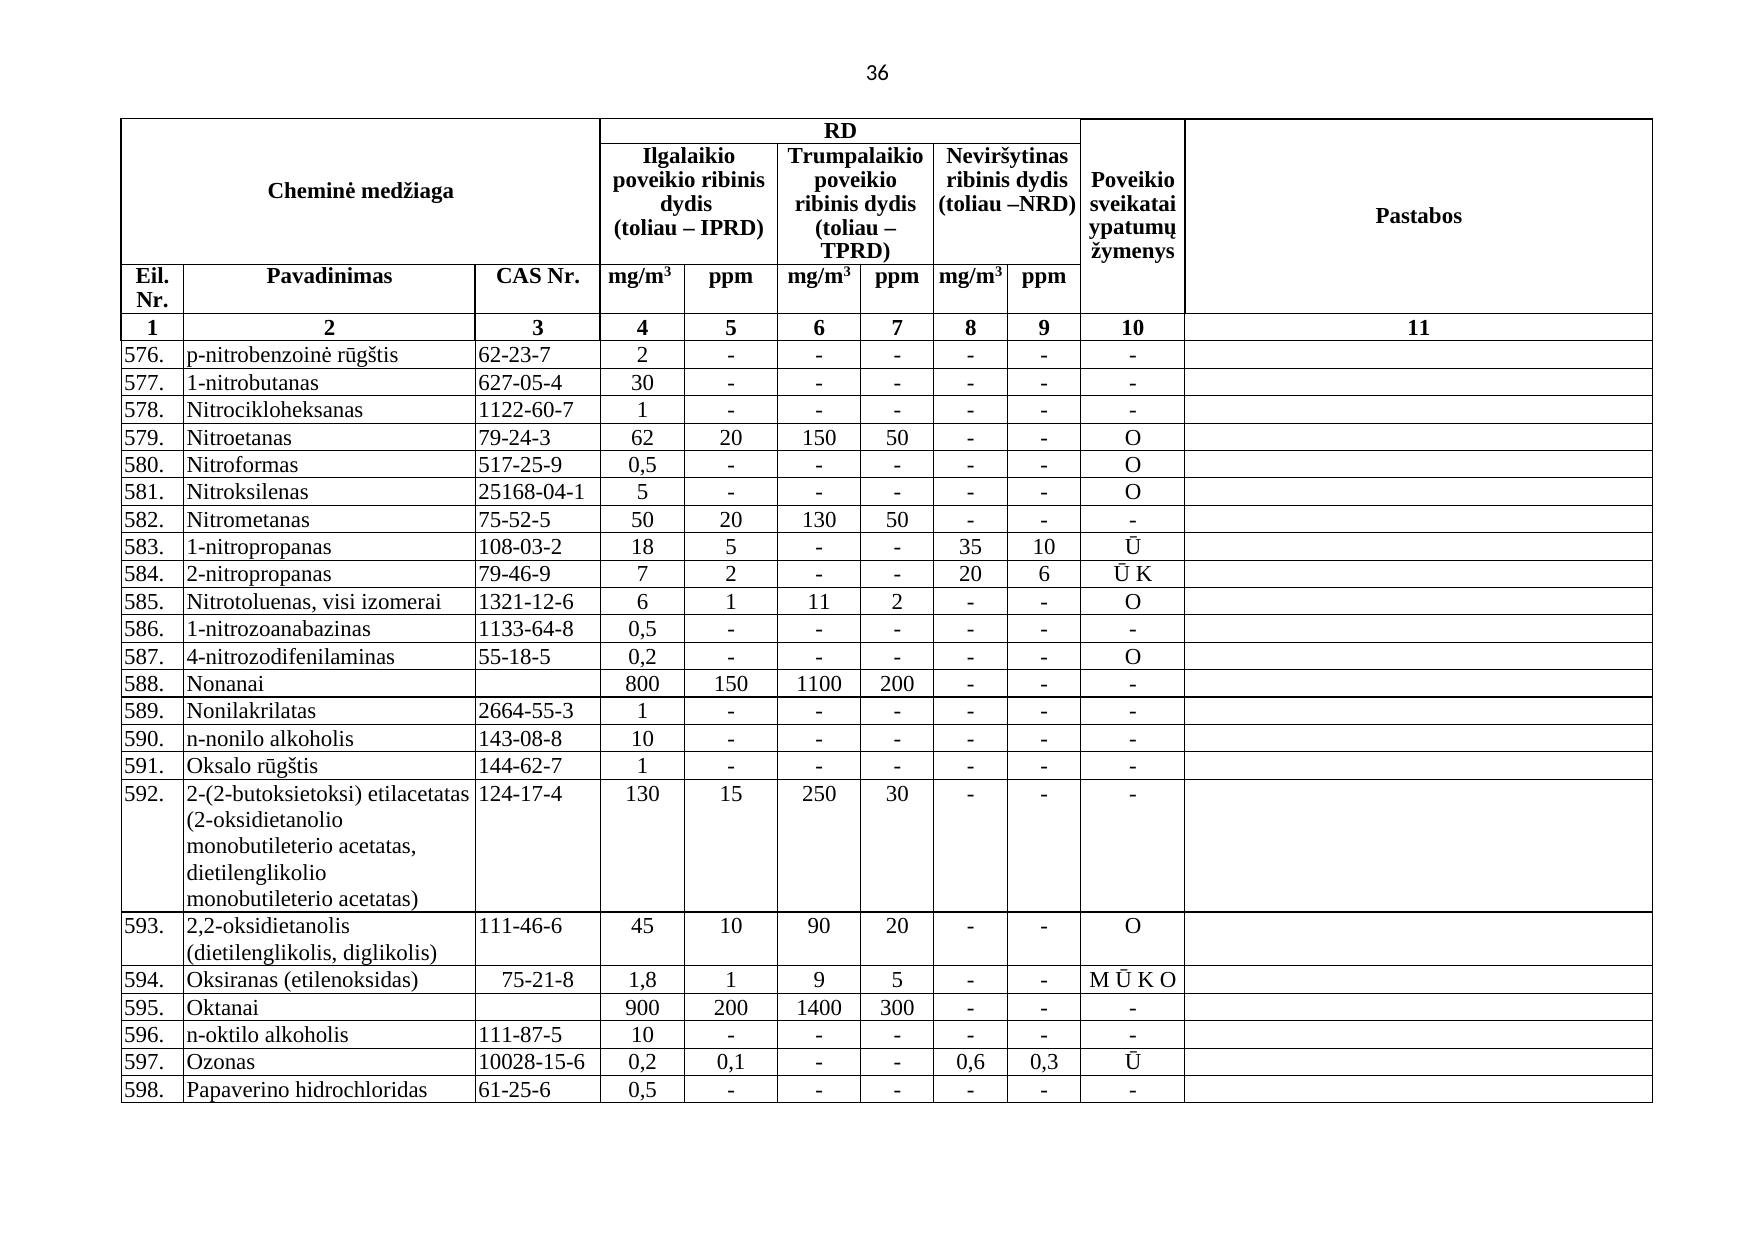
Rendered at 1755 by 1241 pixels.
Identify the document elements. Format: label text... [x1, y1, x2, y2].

table_cell 576. [122, 341, 183, 368]
table_cell Nitroksilenas [184, 478, 475, 505]
table_cell 45 [601, 913, 684, 965]
table_cell - [778, 341, 860, 368]
table_cell 20 [861, 913, 933, 965]
table_cell 20 [934, 561, 1007, 587]
table_cell 1122-60-7 [476, 396, 600, 422]
table_cell p-nitrobenzoinė rūgštis [184, 341, 475, 368]
table_cell 0,5 [601, 1076, 684, 1102]
table_cell 1100 [778, 670, 860, 696]
table_cell [1185, 615, 1652, 642]
table_cell Ū [1081, 1049, 1184, 1075]
table_cell 18 [601, 533, 684, 559]
table_cell 2 [184, 314, 474, 340]
table_cell 10 [1008, 533, 1080, 559]
table_cell [1185, 1049, 1652, 1075]
table_cell - [685, 615, 777, 642]
table_cell CAS Nr. [476, 265, 599, 312]
table_cell Nitroetanas [184, 424, 475, 450]
table_cell 596. [122, 1021, 183, 1047]
table_cell [1185, 424, 1652, 450]
table_cell Nitrocikloheksanas [184, 396, 475, 422]
table_cell 1 [122, 314, 183, 340]
table_cell - [934, 698, 1007, 724]
table_cell - [685, 341, 777, 368]
table_cell - [778, 369, 860, 395]
table_cell - [1008, 369, 1080, 395]
table_cell 11 [1185, 314, 1652, 340]
table_header Pastabos [1186, 120, 1652, 312]
table_cell 2 [861, 588, 933, 614]
table_cell 10 [1081, 314, 1184, 340]
table_header Cheminė medžiaga [122, 119, 599, 263]
table_cell 2 [601, 341, 684, 368]
table_cell - [861, 1049, 933, 1075]
table_cell 2664-55-3 [476, 698, 600, 724]
table_cell 55-18-5 [476, 643, 600, 669]
table_cell - [1008, 424, 1080, 450]
table_cell 143-08-8 [476, 725, 600, 751]
table_cell 62-23-7 [476, 341, 600, 368]
table_cell - [934, 725, 1007, 751]
table_cell - [1081, 506, 1184, 532]
table_cell - [1008, 396, 1080, 422]
table_cell 0,2 [601, 1049, 684, 1075]
table_cell [1185, 506, 1652, 532]
table_cell - [1081, 752, 1184, 779]
table_cell - [1008, 643, 1080, 669]
table_cell - [1081, 341, 1184, 368]
table_cell - [861, 451, 933, 477]
table_cell 0,5 [601, 451, 684, 477]
table_cell 2-(2-butoksietoksi) etilacetatas (2-oksidietanolio monobutileterio acetatas, dietilenglikolio monobutileterio acetatas) [184, 780, 475, 911]
table_cell 577. [122, 369, 183, 395]
table_cell 111-87-5 [476, 1021, 600, 1047]
table_cell 8 [934, 314, 1007, 340]
table_cell - [934, 966, 1007, 993]
table_cell Oksiranas (etilenoksidas) [184, 966, 475, 993]
table_cell - [1008, 615, 1080, 642]
table_cell 582. [122, 506, 183, 532]
table_cell - [778, 698, 860, 724]
table_cell 5 [685, 314, 777, 340]
table_cell [1185, 341, 1652, 368]
table_cell 5 [685, 533, 777, 559]
table_cell - [934, 396, 1007, 422]
table_cell - [861, 643, 933, 669]
table_cell 5 [601, 478, 684, 505]
table_cell 1-nitrozoanabazinas [184, 615, 475, 642]
table_cell 10 [601, 1021, 684, 1047]
table_cell 108-03-2 [476, 533, 600, 559]
table_cell 591. [122, 752, 183, 779]
table_cell 50 [861, 424, 933, 450]
table_cell - [1081, 369, 1184, 395]
table_cell - [778, 752, 860, 779]
table_cell - [778, 396, 860, 422]
table_cell 0,3 [1008, 1049, 1080, 1075]
table_cell 124-17-4 [476, 780, 600, 911]
table_cell - [934, 780, 1007, 911]
table_cell [1185, 780, 1652, 911]
table_cell Nitroformas [184, 451, 475, 477]
table_cell [1185, 396, 1652, 422]
table_cell - [1008, 670, 1080, 696]
table_cell - [1008, 588, 1080, 614]
table_cell Ū K [1081, 561, 1184, 587]
table_cell - [861, 396, 933, 422]
table_cell 517-25-9 [476, 451, 600, 477]
table_cell - [1008, 725, 1080, 751]
table_cell 6 [601, 588, 684, 614]
table_cell - [861, 1076, 933, 1102]
table_cell 592. [122, 780, 183, 911]
table_cell [1185, 588, 1652, 614]
table_cell - [934, 451, 1007, 477]
table_cell - [1081, 698, 1184, 724]
table_cell 11 [778, 588, 860, 614]
table_cell 580. [122, 451, 183, 477]
table_cell 200 [861, 670, 933, 696]
table_cell 2 [685, 561, 777, 587]
table_cell Nitrometanas [184, 506, 475, 532]
table_cell - [1008, 752, 1080, 779]
table_cell - [1008, 478, 1080, 505]
table_cell Papaverino hidrochloridas [184, 1076, 475, 1102]
table_cell Nonilakrilatas [184, 698, 475, 724]
table_cell 20 [685, 506, 777, 532]
table_cell - [861, 1021, 933, 1047]
table_cell 9 [1008, 314, 1080, 340]
table_cell O [1081, 913, 1184, 965]
table_cell 130 [778, 506, 860, 532]
table_cell mg/m3 [934, 265, 1007, 312]
table_cell - [934, 424, 1007, 450]
table_cell Ilgalaikio poveikio ribinis dydis (toliau – IPRD) [601, 144, 777, 263]
table_cell 585. [122, 588, 183, 614]
table_cell 3 [476, 314, 599, 340]
table_cell - [1008, 966, 1080, 993]
table_cell - [861, 478, 933, 505]
table_cell - [1008, 1021, 1080, 1047]
table_cell Eil. Nr. [122, 265, 183, 312]
table_cell Neviršytinas ribinis dydis (toliau –NRD) [934, 144, 1080, 263]
table_cell - [934, 341, 1007, 368]
table_cell 593. [122, 913, 183, 965]
table_cell Trumpalaikio poveikio ribinis dydis (toliau –TPRD) [778, 144, 933, 263]
table_cell 7 [861, 314, 933, 340]
table_cell - [1081, 396, 1184, 422]
table_cell 0,2 [601, 643, 684, 669]
table_cell ppm [861, 265, 933, 312]
table_cell Ozonas [184, 1049, 475, 1075]
table_cell 1 [685, 966, 777, 993]
table_cell 10 [601, 725, 684, 751]
table_cell [1185, 913, 1652, 965]
table_cell 6 [778, 314, 860, 340]
table_cell - [1008, 451, 1080, 477]
table_cell 5 [861, 966, 933, 993]
table_cell 4-nitrozodifenilaminas [184, 643, 475, 669]
table_cell 578. [122, 396, 183, 422]
table_cell - [861, 615, 933, 642]
table_cell 581. [122, 478, 183, 505]
table_cell [1185, 643, 1652, 669]
table_cell - [934, 913, 1007, 965]
table_cell 588. [122, 670, 183, 696]
table_cell - [861, 369, 933, 395]
table_cell 2-nitropropanas [184, 561, 475, 587]
table_cell - [1081, 780, 1184, 911]
table_cell - [934, 1021, 1007, 1047]
table_cell - [685, 752, 777, 779]
table_cell - [1081, 1076, 1184, 1102]
table_cell n-oktilo alkoholis [184, 1021, 475, 1047]
table_cell 30 [861, 780, 933, 911]
table_cell n-nonilo alkoholis [184, 725, 475, 751]
table_cell ppm [1008, 265, 1080, 312]
table_cell [1185, 1021, 1652, 1047]
table_cell [1185, 561, 1652, 587]
table_cell 594. [122, 966, 183, 993]
table_cell 20 [685, 424, 777, 450]
table_cell 1400 [778, 994, 860, 1020]
table_cell - [861, 725, 933, 751]
table_cell ppm [685, 265, 777, 312]
table_cell 300 [861, 994, 933, 1020]
table_cell 130 [601, 780, 684, 911]
table_cell - [934, 478, 1007, 505]
table_cell - [1081, 725, 1184, 751]
table_cell 50 [601, 506, 684, 532]
table_cell 200 [685, 994, 777, 1020]
table_cell 800 [601, 670, 684, 696]
table_cell - [934, 994, 1007, 1020]
table_cell O [1081, 424, 1184, 450]
table_cell - [685, 1021, 777, 1047]
table_cell Nitrotoluenas, visi izomerai [184, 588, 475, 614]
table_cell 627-05-4 [476, 369, 600, 395]
table_cell 10 [685, 913, 777, 965]
table_cell 598. [122, 1076, 183, 1102]
table_cell 7 [601, 561, 684, 587]
table_cell [1185, 698, 1652, 724]
table_cell 0,5 [601, 615, 684, 642]
table_cell 1,8 [601, 966, 684, 993]
table_cell 586. [122, 615, 183, 642]
table_cell O [1081, 478, 1184, 505]
table_cell 1-nitropropanas [184, 533, 475, 559]
table_cell - [1008, 994, 1080, 1020]
table_cell mg/m3 [778, 265, 860, 312]
table_cell - [778, 561, 860, 587]
table_cell 50 [861, 506, 933, 532]
table_cell 584. [122, 561, 183, 587]
table_cell O [1081, 588, 1184, 614]
table_cell [1185, 1076, 1652, 1102]
table_cell - [685, 396, 777, 422]
table_cell 144-62-7 [476, 752, 600, 779]
table_cell mg/m3 [601, 265, 684, 312]
table_cell 900 [601, 994, 684, 1020]
table_cell Ū [1081, 533, 1184, 559]
table_cell - [934, 506, 1007, 532]
table_cell 150 [685, 670, 777, 696]
table_cell - [685, 451, 777, 477]
table_cell O [1081, 643, 1184, 669]
table_cell 1 [601, 752, 684, 779]
table_cell 9 [778, 966, 860, 993]
table_cell [1185, 451, 1652, 477]
table_cell - [861, 561, 933, 587]
table_cell - [778, 1021, 860, 1047]
table_cell - [685, 698, 777, 724]
table_cell - [685, 1076, 777, 1102]
table_cell 587. [122, 643, 183, 669]
table_cell 30 [601, 369, 684, 395]
table_cell 150 [778, 424, 860, 450]
table_cell 597. [122, 1049, 183, 1075]
table_cell 6 [1008, 561, 1080, 587]
table_cell 590. [122, 725, 183, 751]
table_cell - [685, 725, 777, 751]
table_cell [1185, 752, 1652, 779]
table_cell - [685, 478, 777, 505]
table_header Poveikio sveikatai ypatumų žymenys [1081, 120, 1184, 312]
table_cell 79-24-3 [476, 424, 600, 450]
table_cell - [778, 451, 860, 477]
table_cell 111-46-6 [476, 913, 600, 965]
table_cell - [861, 698, 933, 724]
table_cell - [1008, 698, 1080, 724]
table_cell - [1081, 994, 1184, 1020]
table_cell - [861, 341, 933, 368]
table_cell 4 [601, 314, 684, 340]
table_cell 90 [778, 913, 860, 965]
table_cell O [1081, 451, 1184, 477]
table_cell 0,1 [685, 1049, 777, 1075]
table_cell - [934, 1076, 1007, 1102]
table_cell - [778, 725, 860, 751]
table_cell 1321-12-6 [476, 588, 600, 614]
table_cell 0,6 [934, 1049, 1007, 1075]
table_cell Oktanai [184, 994, 475, 1020]
table_cell - [861, 533, 933, 559]
table_cell 2,2-oksidietanolis (dietilenglikolis, diglikolis) [184, 913, 475, 965]
table_cell 25168-04-1 [476, 478, 600, 505]
table_cell [1185, 966, 1652, 993]
table_header RD [601, 119, 1080, 143]
table_cell - [861, 752, 933, 779]
table_cell - [778, 533, 860, 559]
table_cell - [1081, 1021, 1184, 1047]
table_cell - [1008, 913, 1080, 965]
table_cell 1 [601, 396, 684, 422]
table_cell 595. [122, 994, 183, 1020]
table_cell - [934, 752, 1007, 779]
table_cell - [1008, 780, 1080, 911]
table_cell M Ū K O [1081, 966, 1184, 993]
table_cell 10028-15-6 [476, 1049, 600, 1075]
table_cell - [934, 588, 1007, 614]
table_cell Pavadinimas [184, 265, 474, 312]
table_cell 35 [934, 533, 1007, 559]
table_cell Oksalo rūgštis [184, 752, 475, 779]
table_cell 61-25-6 [476, 1076, 600, 1102]
table_cell 62 [601, 424, 684, 450]
table_cell 579. [122, 424, 183, 450]
table_cell - [934, 670, 1007, 696]
table_cell - [1081, 615, 1184, 642]
table_cell [476, 670, 600, 696]
table_cell - [934, 643, 1007, 669]
table_cell - [685, 369, 777, 395]
table_cell 15 [685, 780, 777, 911]
table_cell - [1008, 1076, 1080, 1102]
table_cell 589. [122, 698, 183, 724]
table_cell - [685, 643, 777, 669]
table_cell 75-52-5 [476, 506, 600, 532]
table_cell [1185, 533, 1652, 559]
table_cell - [934, 369, 1007, 395]
table_cell 1133-64-8 [476, 615, 600, 642]
table_cell 583. [122, 533, 183, 559]
table_cell [1185, 670, 1652, 696]
table_cell - [778, 643, 860, 669]
table_cell 250 [778, 780, 860, 911]
table_cell 79-46-9 [476, 561, 600, 587]
table_cell - [778, 478, 860, 505]
table_cell - [778, 1049, 860, 1075]
table_cell - [1081, 670, 1184, 696]
table_cell [1185, 369, 1652, 395]
table_cell Nonanai [184, 670, 475, 696]
table_cell [1185, 994, 1652, 1020]
table_cell - [778, 1076, 860, 1102]
table_cell [1185, 725, 1652, 751]
table_cell - [934, 615, 1007, 642]
table_cell [476, 994, 600, 1020]
table_cell - [778, 615, 860, 642]
table_cell 1 [601, 698, 684, 724]
table_cell - [1008, 341, 1080, 368]
table_cell - [1008, 506, 1080, 532]
table_cell [1185, 478, 1652, 505]
table_cell 1-nitrobutanas [184, 369, 475, 395]
table_cell 75-21-8 [476, 966, 600, 993]
table_cell 1 [685, 588, 777, 614]
